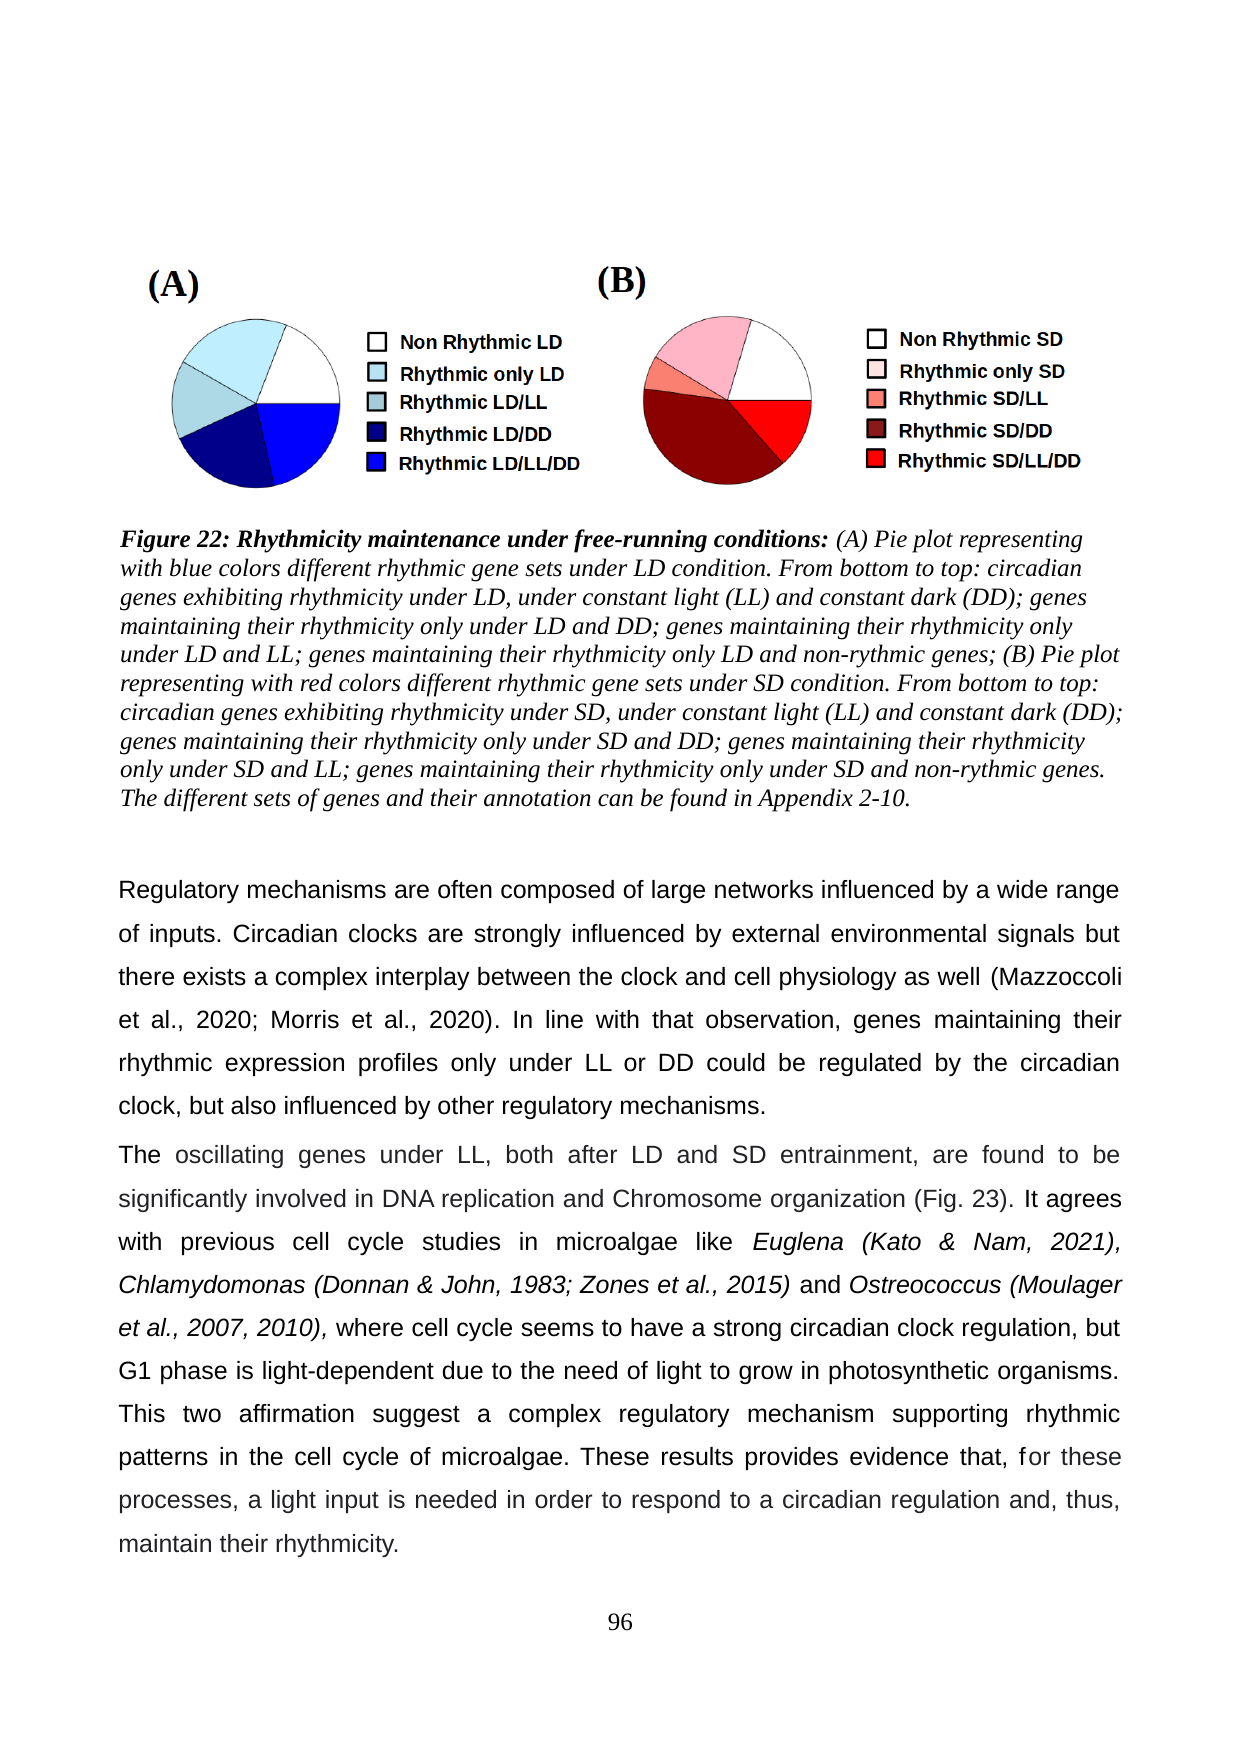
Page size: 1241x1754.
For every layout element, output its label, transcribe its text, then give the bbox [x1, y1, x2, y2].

picture [119, 241, 1124, 525]
text Regulatory mechanisms are often composed of large networks influenced by a wide range of inputs. Circadian clocks are strongly influenced by external environmental signals but there exists a complex interplay between the clock and cell physiology as well (Mazzoccoli et al., 2020; Morris et al., 2020)⁠. In line with that observation, genes maintaining their rhythmic expression profiles only under LL or DD could be regulated by the circadian clock, but also influenced by other regulatory mechanisms. [118, 226, 1122, 1120]
text The oscillating genes under LL, both after LD and SD entrainment, are found to be significantly involved in DNA replication and Chromosome organization (Fig. 23). It agrees with previous cell cycle studies in microalgae like Euglena (Kato & Nam, 2021)⁠, Chlamydomonas (Donnan & John, 1983; Zones et al., 2015)⁠ and Ostreococcus (Moulager et al., 2007, 2010)⁠, where cell cycle seems to have a strong circadian clock regulation, but G1 phase is light-dependent due to the need of light to grow in photosynthetic organisms. This two affirmation suggest a complex regulatory mechanism supporting rhythmic patterns in the cell cycle of microalgae. These results provides evidence that, for these processes, a light input is needed in order to respond to a circadian regulation and, thus, maintain their rhythmicity. [118, 1140, 1122, 1557]
text Figure 22: Rhythmicity maintenance under free-running conditions: (A) Pie plot representing with blue colors different rhythmic gene sets under LD condition. From bottom to top: circadian genes exhibiting rhythmicity under LD, under constant light (LL) and constant dark (DD); genes maintaining their rhythmicity only under LD and DD; genes maintaining their rhythmicity only under LD and LL; genes maintaining their rhythmicity only LD and non-rythmic genes; (B) Pie plot representing with red colors different rhythmic gene sets under SD condition. From bottom to top: circadian genes exhibiting rhythmicity under SD, under constant light (LL) and constant dark (DD); genes maintaining their rhythmicity only under SD and DD; genes maintaining their rhythmicity only under SD and LL; genes maintaining their rhythmicity only under SD and non-rythmic genes. The different sets of genes and their annotation can be found in Appendix 2-10. [120, 525, 1124, 812]
